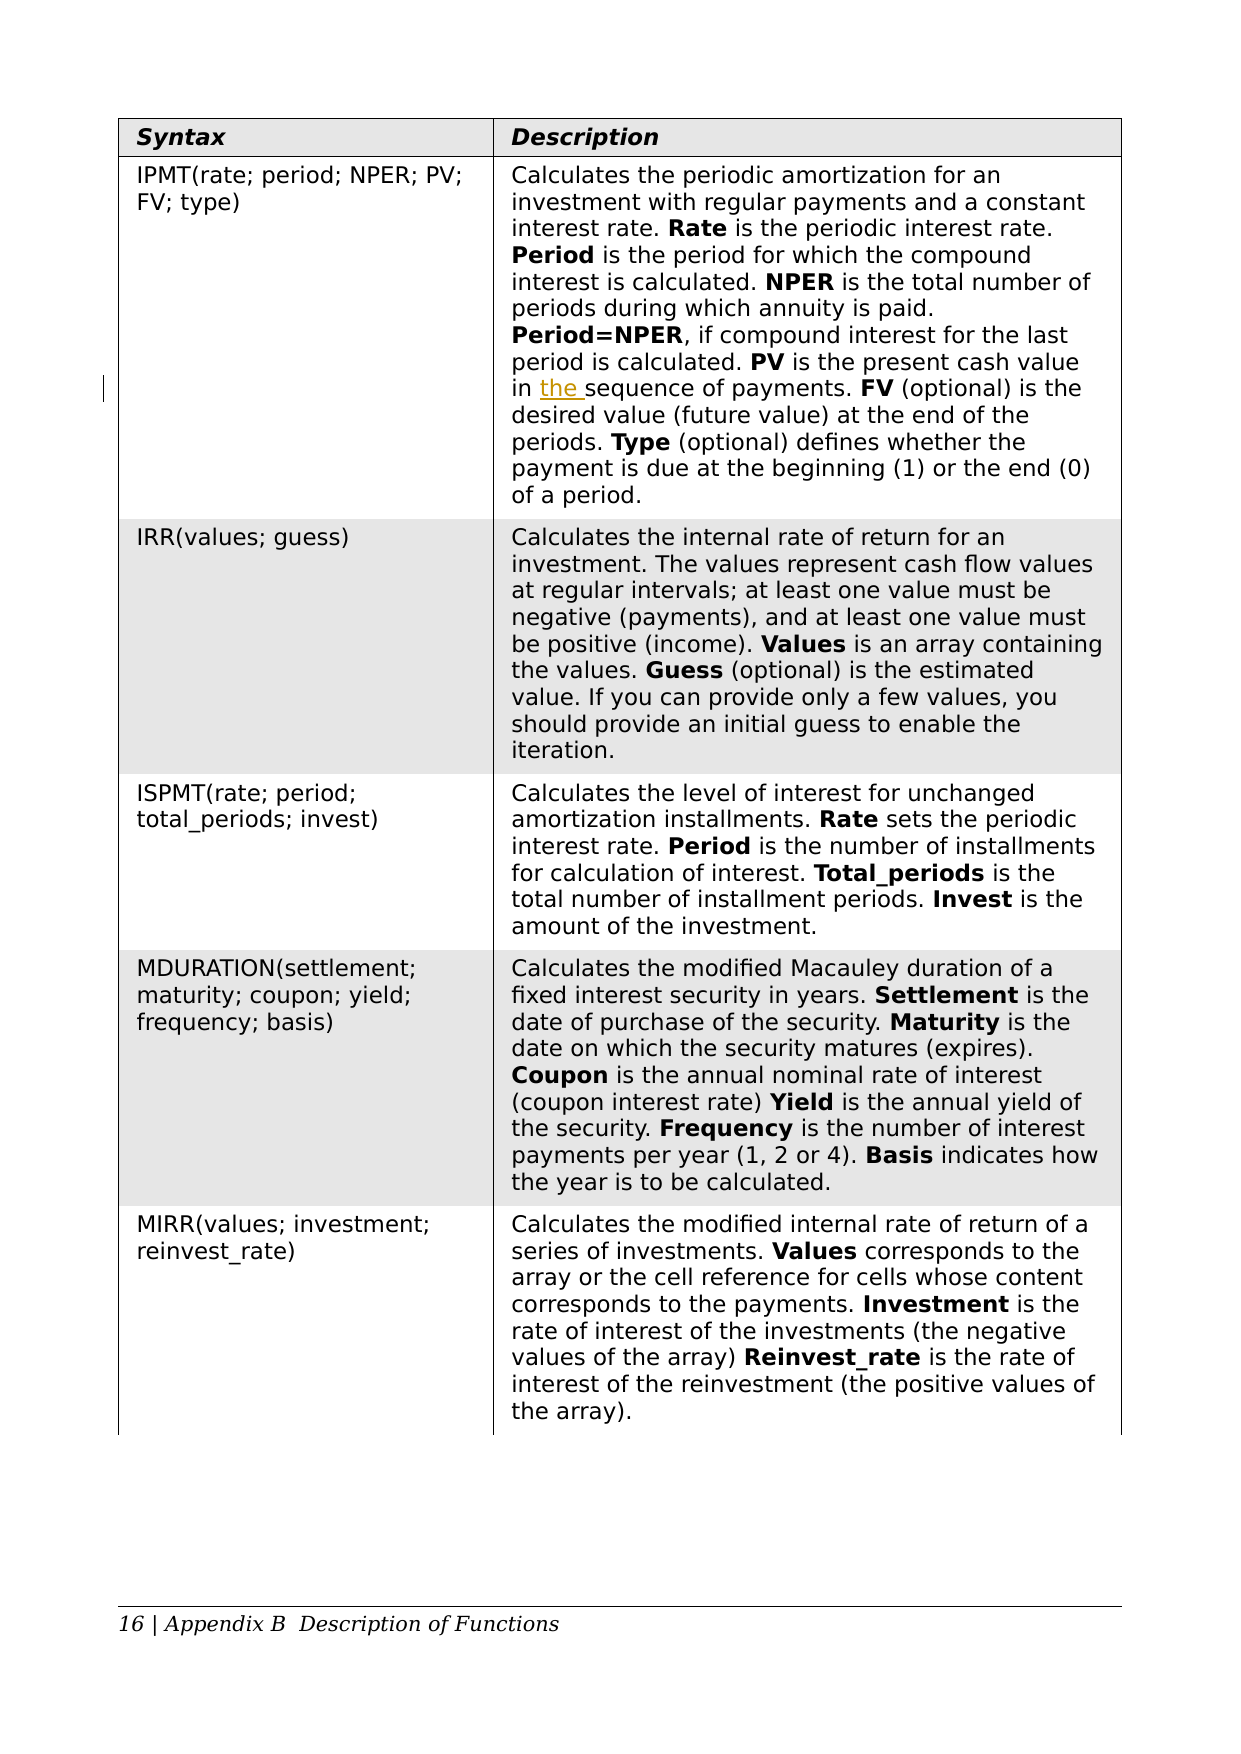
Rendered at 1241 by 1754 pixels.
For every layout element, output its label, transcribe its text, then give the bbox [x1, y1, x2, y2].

table_header Description [494, 119, 1121, 156]
table_cell Calculates the modified Macauley duration of a fixed interest security in years. Settlement is the date of purchase of the security. Maturity is the date on which the security matures (expires). Coupon is the annual nominal rate of interest (coupon interest rate) Yield is the annual yield of the security. Frequency is the number of interest payments per year (1, 2 or 4). Basis indicates how the year is to be calculated. [494, 950, 1121, 1206]
table_cell Calculates the internal rate of return for an investment. The values represent cash flow values at regular intervals; at least one value must be negative (payments), and at least one value must be positive (income). Values is an array containing the values. Guess (optional) is the estimated value. If you can provide only a few values, you should provide an initial guess to enable the iteration. [494, 519, 1121, 774]
table_cell Calculates the level of interest for unchanged amortization installments. Rate sets the periodic interest rate. Period is the number of installments for calculation of interest. Total_periods is the total number of installment periods. Invest is the amount of the investment. [494, 774, 1121, 950]
table_cell MIRR(values; investment; reinvest_rate) [119, 1206, 493, 1434]
table_header Syntax [119, 119, 493, 156]
table_cell Calculates the modified internal rate of return of a series of investments. Values corresponds to the array or the cell reference for cells whose content corresponds to the payments. Investment is the rate of interest of the investments (the negative values of the array) Reinvest_rate is the rate of interest of the reinvestment (the positive values of the array). [494, 1206, 1121, 1434]
table_cell IRR(values; guess) [119, 519, 493, 774]
table_cell ISPMT(rate; period; total_periods; invest) [119, 774, 493, 950]
table_cell Calculates the periodic amortization for an investment with regular payments and a constant interest rate. Rate is the periodic interest rate. Period is the period for which the compound interest is calculated. NPER is the total number of periods during which annuity is paid. Period=NPER, if compound interest for the last period is calculated. PV is the present cash value in the sequence of payments. FV (optional) is the desired value (future value) at the end of the periods. Type (optional) defines whether the payment is due at the beginning (1) or the end (0) of a period. [494, 157, 1121, 519]
table_cell MDURATION(settlement; maturity; coupon; yield; frequency; basis) [119, 950, 493, 1206]
table_cell IPMT(rate; period; NPER; PV; FV; type) [119, 157, 493, 519]
